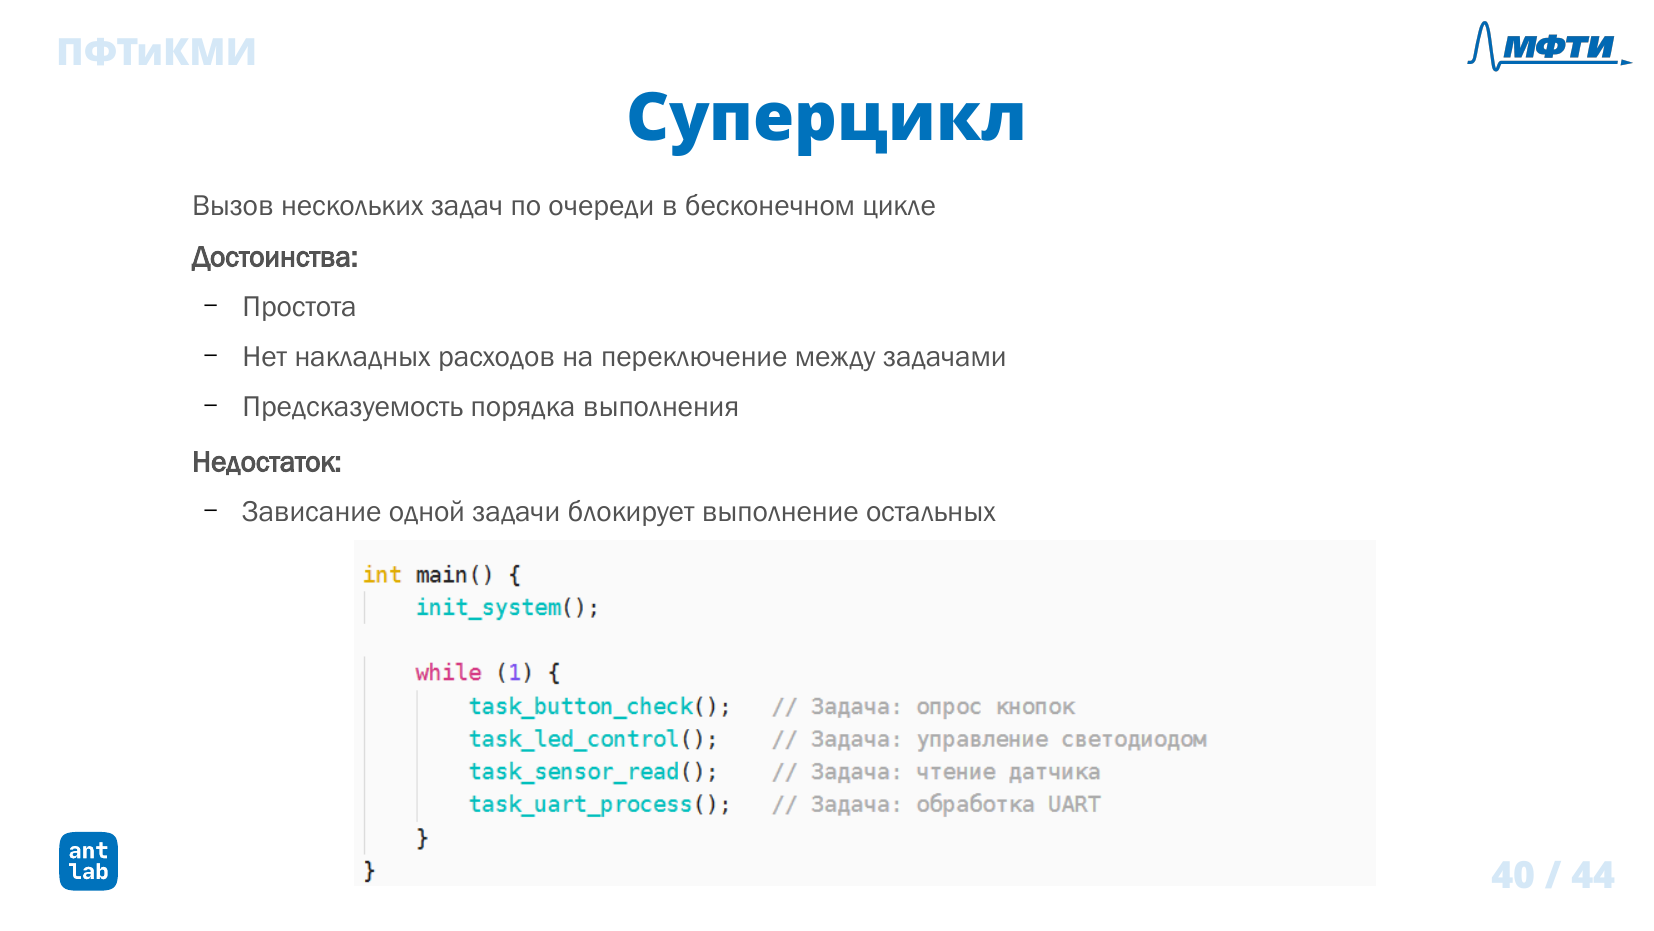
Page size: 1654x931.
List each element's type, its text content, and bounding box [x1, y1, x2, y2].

title Суперцикл [82, 20, 1571, 209]
picture [354, 540, 1376, 886]
list Вызов нескольких задач по очереди в бесконечном цикле Достоинства: Простота Нет накладных расходов на переключение между задачами Предсказуемость порядка выполнения Недостаток: Зависание одной задачи блокирует выполнение остальных [141, 188, 1536, 532]
picture [1446, 0, 1654, 93]
